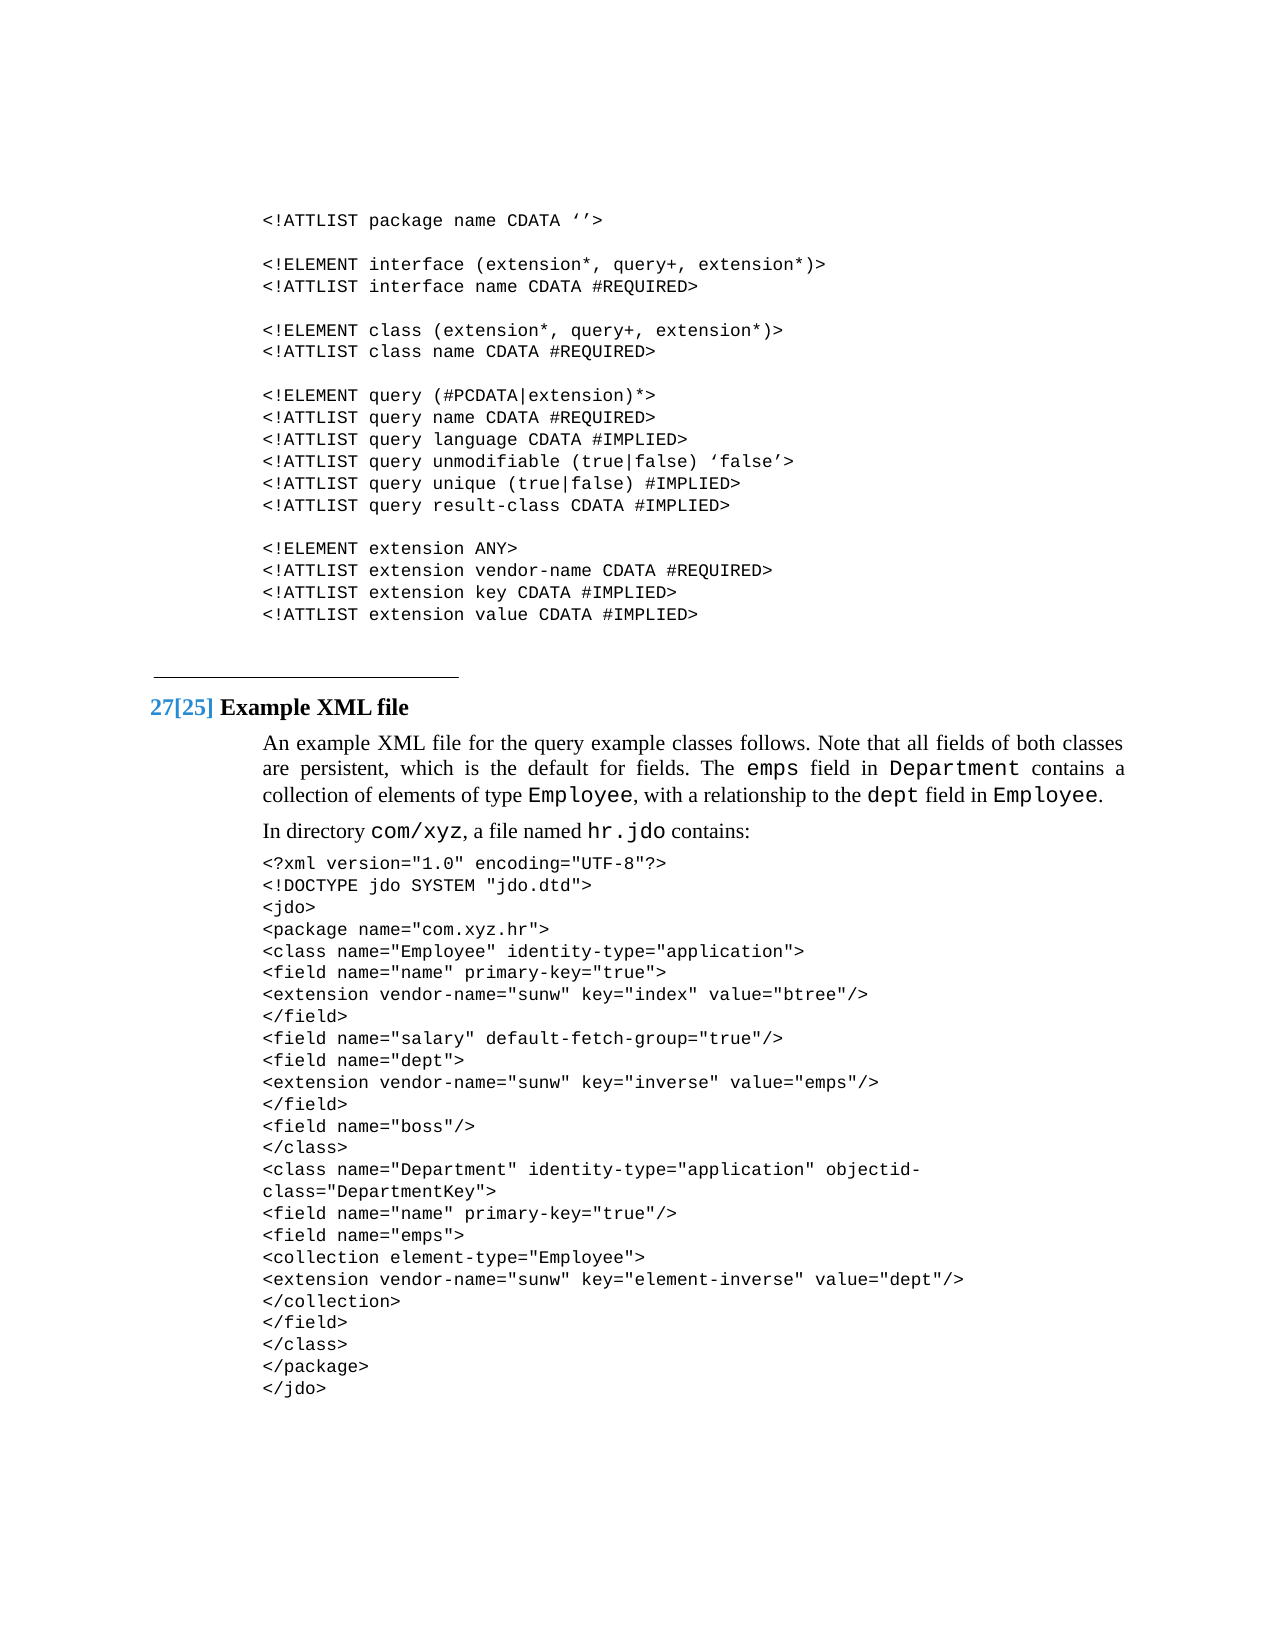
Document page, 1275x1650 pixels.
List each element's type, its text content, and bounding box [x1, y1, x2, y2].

text <field name="boss"/> [262, 1115, 1125, 1137]
text <extension vendor-name="sunw" key="element-inverse" value="dept"/> [262, 1268, 1125, 1290]
text </collection> [262, 1290, 1125, 1312]
text <!ELEMENT extension ANY> [262, 538, 1125, 560]
text </class> [262, 1334, 1125, 1356]
subtitle Example XML file [150, 693, 1125, 721]
text <collection element-type="Employee"> [262, 1247, 1125, 1268]
text <!ELEMENT query (#PCDATA|extension)*> [262, 385, 1125, 407]
text </field> [262, 1093, 1125, 1115]
text <extension vendor-name="sunw" key="index" value="btree"/> [262, 984, 1125, 1006]
text </jdo> [262, 1378, 1125, 1400]
text <field name="name" primary-key="true"/> [262, 1203, 1125, 1225]
text <!ATTLIST query language CDATA #IMPLIED> [262, 429, 1125, 451]
text <!ATTLIST class name CDATA #REQUIRED> [262, 341, 1125, 363]
text <?xml version="1.0" encoding="UTF-8"?> [262, 853, 1125, 875]
text <!ATTLIST query name CDATA #REQUIRED> [262, 407, 1125, 429]
text <package name="com.xyz.hr"> [262, 918, 1125, 940]
text An example XML file for the query example classes follows. Note that all fields of both classes are persistent, which is the default for fields. The emps field in Department contains a collection of elements of type Employee, with a relationship to the dept field in Employee. [262, 729, 1125, 809]
text <!ELEMENT class (extension*, query+, extension*)> [262, 319, 1125, 341]
text <field name="emps"> [262, 1225, 1125, 1247]
text <!DOCTYPE jdo SYSTEM "jdo.dtd"> [262, 875, 1125, 897]
text <!ATTLIST query result-class CDATA #IMPLIED> [262, 494, 1125, 516]
text <extension vendor-name="sunw" key="inverse" value="emps"/> [262, 1072, 1125, 1093]
text <field name="name" primary-key="true"> [262, 962, 1125, 984]
text <!ELEMENT interface (extension*, query+, extension*)> [262, 254, 1125, 276]
text </class> [262, 1137, 1125, 1159]
text </field> [262, 1312, 1125, 1334]
text <jdo> [262, 897, 1125, 918]
text <!ATTLIST extension value CDATA #IMPLIED> [262, 604, 1125, 626]
text In directory com/xyz, a file named hr.jdo contains: [262, 818, 1125, 844]
text <class name="Department" identity-type="application" objectid-class="DepartmentKey"> [262, 1159, 1125, 1203]
text <!ATTLIST interface name CDATA #REQUIRED> [262, 276, 1125, 297]
text <!ATTLIST extension vendor-name CDATA #REQUIRED> [262, 560, 1125, 582]
text <field name="salary" default-fetch-group="true"/> [262, 1028, 1125, 1050]
text </field> [262, 1006, 1125, 1028]
text <!ATTLIST package name CDATA ‘’> [262, 210, 1125, 232]
text <!ATTLIST query unmodifiable (true|false) ‘false’> [262, 451, 1125, 472]
text <!ATTLIST query unique (true|false) #IMPLIED> [262, 472, 1125, 494]
text <!ATTLIST extension key CDATA #IMPLIED> [262, 582, 1125, 604]
text <field name="dept"> [262, 1050, 1125, 1072]
text <class name="Employee" identity-type="application"> [262, 940, 1125, 962]
text </package> [262, 1356, 1125, 1378]
